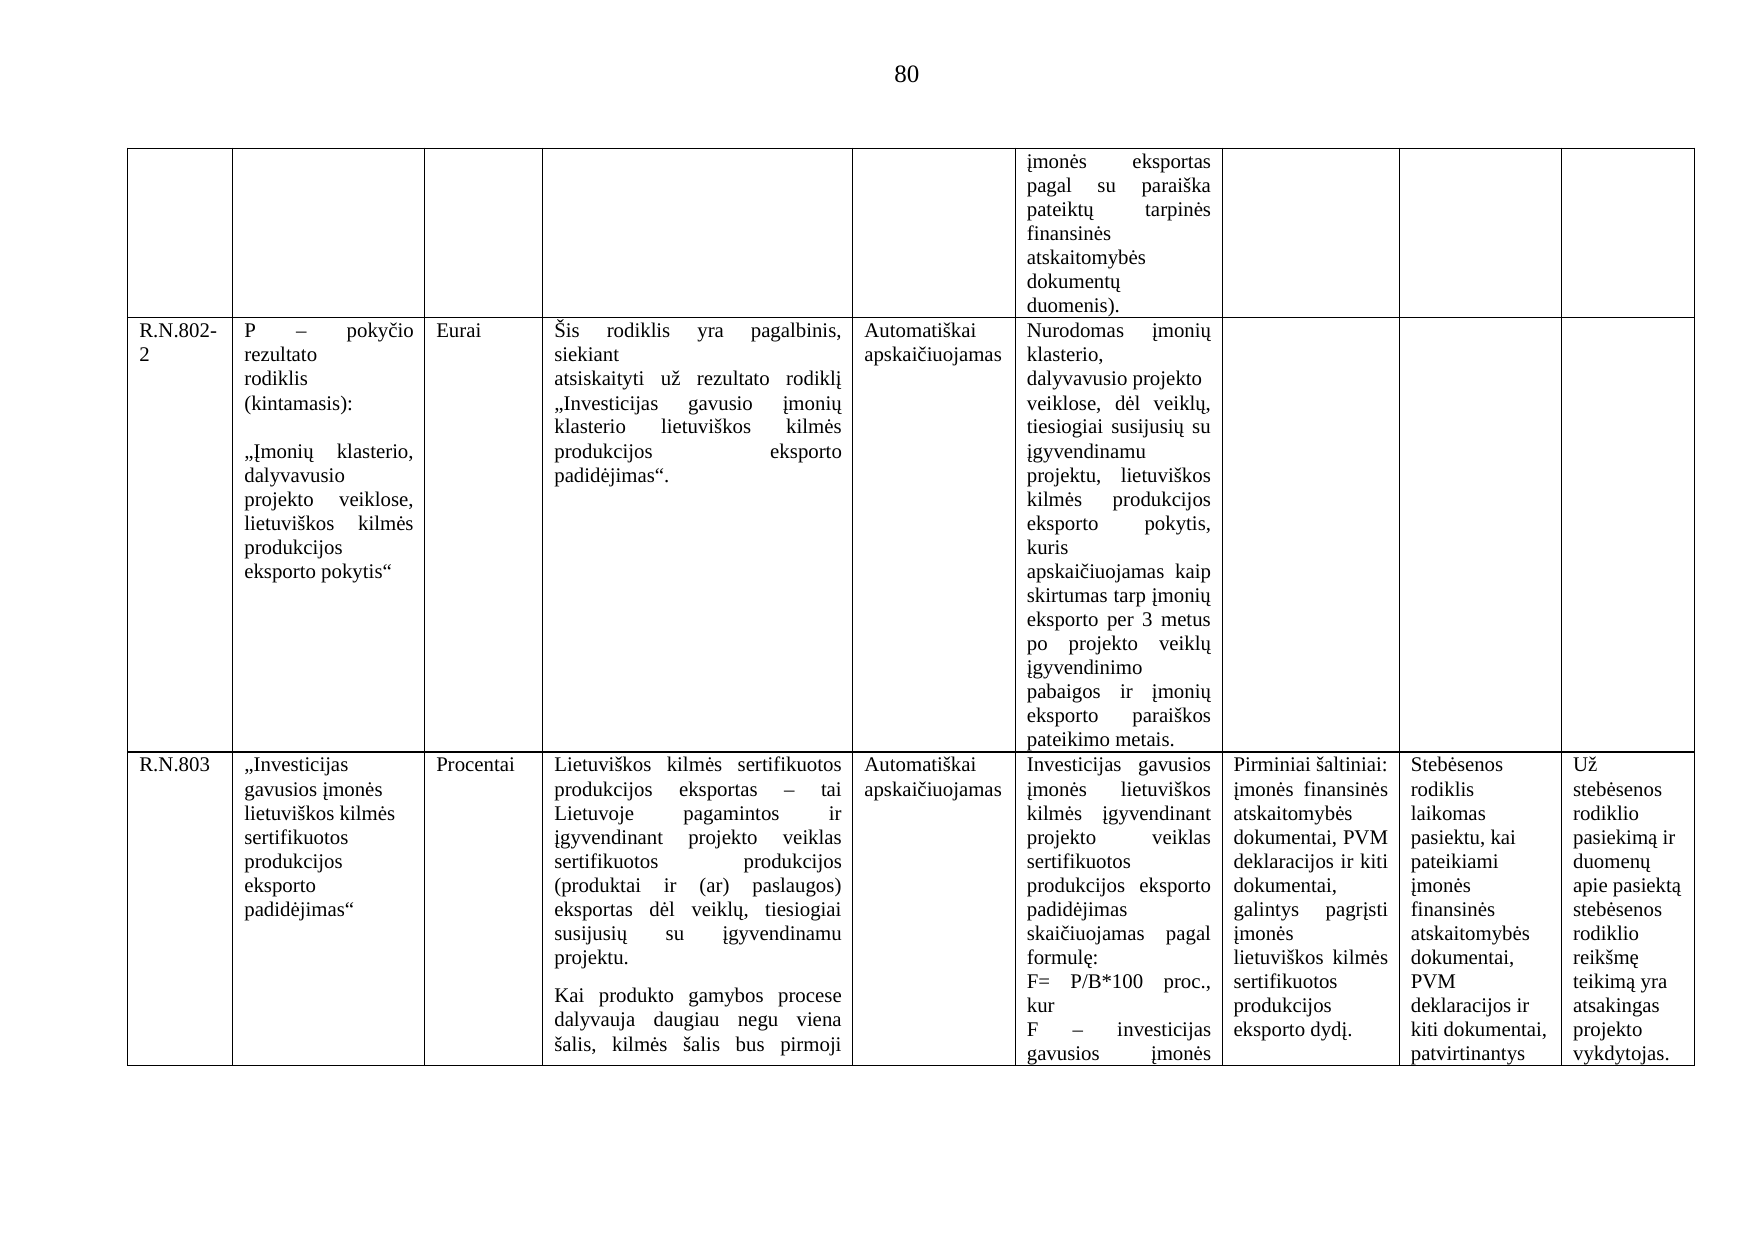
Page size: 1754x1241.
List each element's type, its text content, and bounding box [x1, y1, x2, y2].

table_cell Nurodomas įmonių klasterio, dalyvavusio projekto veiklose, dėl veiklų, tiesiogiai susijusių su įgyvendinamu projektu, lietuviškos kilmės produkcijos eksporto pokytis, kuris apskaičiuojamas kaip skirtumas tarp įmonių eksporto per 3 metus po projekto veiklų įgyvendinimo pabaigos ir įmonių eksporto paraiškos pateikimo metais. [1016, 318, 1222, 751]
table_cell [425, 149, 542, 317]
table_cell „Investicijas gavusios įmonės lietuviškos kilmės sertifikuotos produkcijos eksporto padidėjimas“ [233, 753, 424, 1065]
table_cell P – pokyčio rezultato rodiklis (kintamasis): „Įmonių klasterio, dalyvavusio projekto veiklose, lietuviškos kilmės produkcijos eksporto pokytis“ [233, 318, 424, 751]
table_cell Lietuviškos kilmės sertifikuotos produkcijos eksportas – tai Lietuvoje pagamintos ir įgyvendinant projekto veiklas sertifikuotos produkcijos (produktai ir (ar) paslaugos) eksportas dėl veiklų, tiesiogiai susijusių su įgyvendinamu projektu. Kai produkto gamybos procese dalyvauja daugiau negu viena šalis, kilmės šalis bus pirmoji [543, 753, 852, 1065]
table_cell Investicijas gavusios įmonės lietuviškos kilmės įgyvendinant projekto veiklas sertifikuotos produkcijos eksporto padidėjimas skaičiuojamas pagal formulę: F= P/B*100 proc., kur F – investicijas gavusios įmonės [1016, 753, 1222, 1065]
table_cell [1400, 149, 1561, 317]
table_cell Šis rodiklis yra pagalbinis, siekiant atsiskaityti už rezultato rodiklį „Investicijas gavusio įmonių klasterio lietuviškos kilmės produkcijos eksporto padidėjimas“. [543, 318, 852, 751]
table_cell Automatiškai apskaičiuojamas [853, 753, 1015, 1065]
table_cell Automatiškai apskaičiuojamas [853, 318, 1015, 751]
table_cell [1562, 149, 1694, 317]
table_cell [1223, 318, 1399, 751]
table_cell Už stebėsenos rodiklio pasiekimą ir duomenų apie pasiektą stebėsenos rodiklio reikšmę teikimą yra atsakingas projekto vykdytojas. [1562, 753, 1694, 1065]
table_cell Procentai [425, 753, 542, 1065]
table_cell [1223, 149, 1399, 317]
table_cell Stebėsenos rodiklis laikomas pasiektu, kai pateikiami įmonės finansinės atskaitomybės dokumentai, PVM deklaracijos ir kiti dokumentai, patvirtinantys [1400, 753, 1561, 1065]
table_cell [233, 149, 424, 317]
table_cell [543, 149, 852, 317]
table_cell R.N.803 [128, 753, 232, 1065]
table_cell [128, 149, 232, 317]
table_cell [853, 149, 1015, 317]
table_cell [1400, 318, 1561, 751]
table_cell Pirminiai šaltiniai: įmonės finansinės atskaitomybės dokumentai, PVM deklaracijos ir kiti dokumentai, galintys pagrįsti įmonės lietuviškos kilmės sertifikuotos produkcijos eksporto dydį. [1223, 753, 1399, 1065]
table_cell Eurai [425, 318, 542, 751]
table_cell R.N.802-2 [128, 318, 232, 751]
table_cell [1562, 318, 1694, 751]
table_cell įmonės eksportas pagal su paraiška pateiktų tarpinės finansinės atskaitomybės dokumentų duomenis). [1016, 149, 1222, 317]
